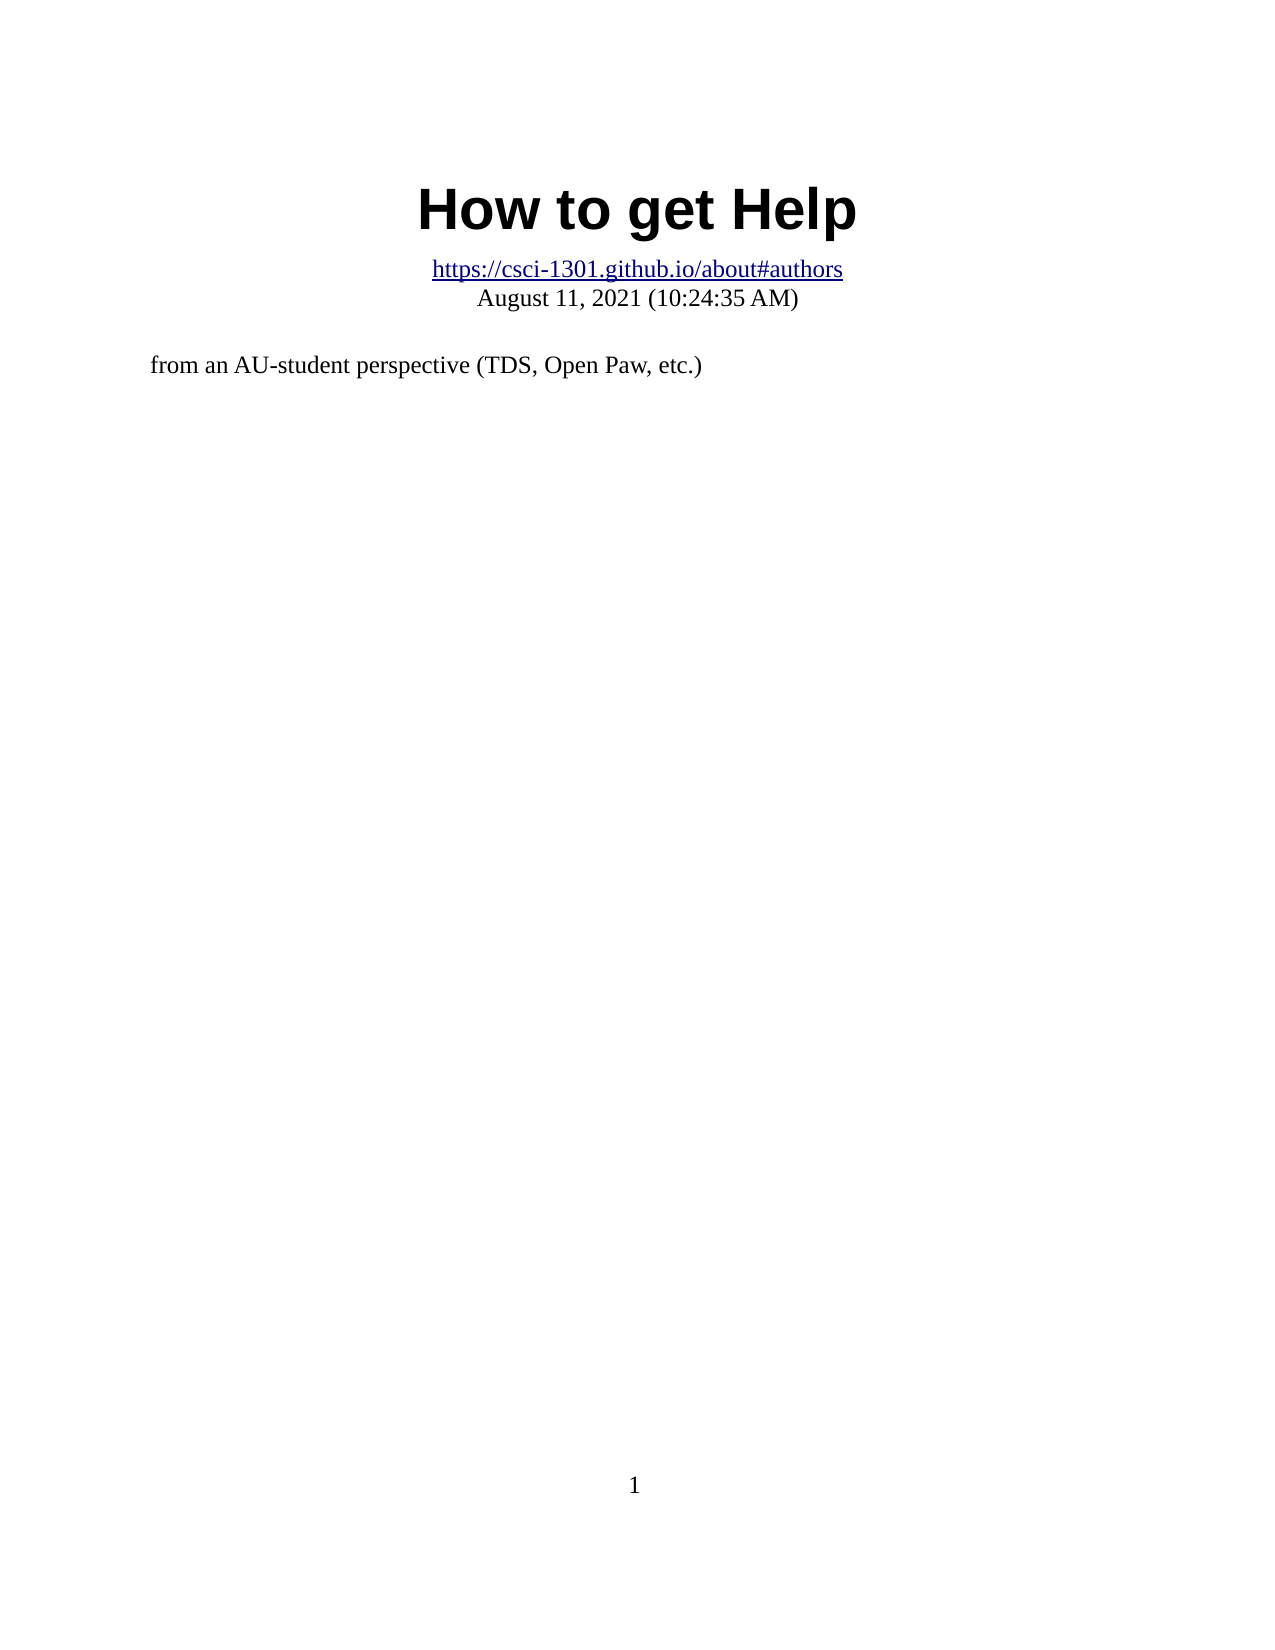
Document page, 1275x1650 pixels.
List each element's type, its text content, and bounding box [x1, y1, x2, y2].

text from an AU-student perspective (TDS, Open Paw, etc.) [150, 350, 1125, 378]
text August 11, 2021 (10:24:35 AM) [150, 283, 1125, 312]
text https://csci-1301.github.io/about#authors [150, 254, 1125, 283]
title How to get Help [150, 175, 1125, 242]
